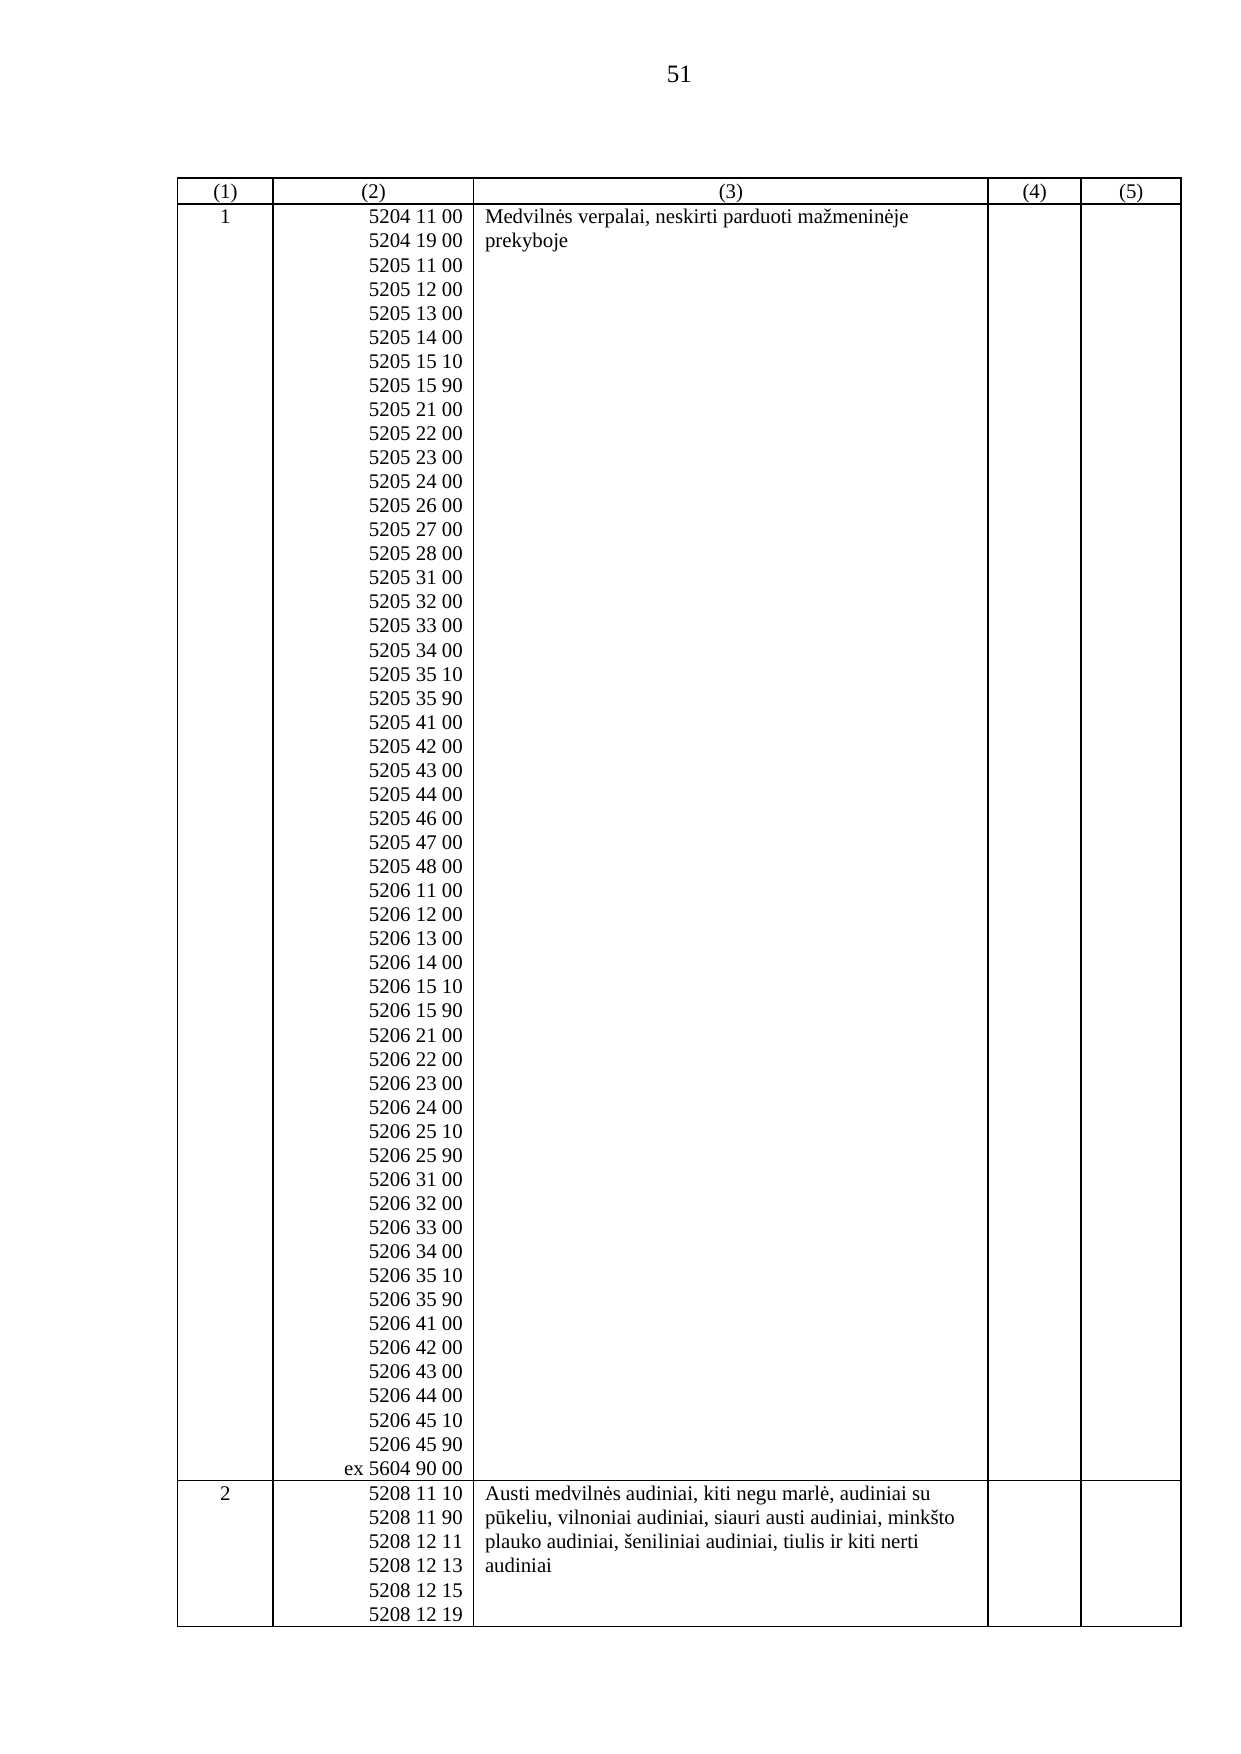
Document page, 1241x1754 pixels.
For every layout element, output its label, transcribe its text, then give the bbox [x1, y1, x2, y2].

table_cell [989, 878, 1080, 1167]
table_cell 5205 31 00 5205 32 00 5205 33 00 5205 34 00 5205 35 10 5205 35 90 5205 41 00 5205 42 00 5205 43 00 5205 44 00 5205 46 00 5205 47 00 5205 48 00 [274, 565, 473, 878]
table_cell (5) [1082, 179, 1180, 203]
table_cell Austi medvilnės audiniai, kiti negu marlė, audiniai su pūkeliu, vilnoniai audiniai, siauri austi audiniai, minkšto plauko audiniai, šeniliniai audiniai, tiulis ir kiti nerti audiniai [474, 1481, 987, 1626]
table_cell [474, 253, 987, 565]
table_cell [989, 1481, 1080, 1626]
table_cell [178, 1456, 272, 1480]
table_cell (4) [989, 179, 1080, 203]
table_cell [474, 1456, 987, 1480]
table_cell ex 5604 90 00 [274, 1456, 473, 1480]
table_cell 5208 11 10 5208 11 90 5208 12 11 5208 12 13 5208 12 15 5208 12 19 [274, 1481, 473, 1626]
table_cell [474, 565, 987, 878]
table_cell Medvilnės verpalai, neskirti parduoti mažmeninėje prekyboje [474, 205, 987, 252]
table_cell [1082, 1456, 1180, 1480]
table_cell [178, 878, 272, 1167]
table_cell [989, 1167, 1080, 1456]
table_cell (1) [178, 179, 272, 203]
table_cell [989, 1456, 1080, 1480]
table_cell 5204 11 00 5204 19 00 [274, 205, 473, 252]
table_cell [178, 1167, 272, 1456]
table_cell [989, 565, 1080, 878]
table_cell [1082, 253, 1180, 565]
table_cell [1082, 205, 1180, 252]
table_cell [1082, 565, 1180, 878]
table_cell 1 [178, 205, 272, 252]
table_cell [178, 565, 272, 878]
table_cell [474, 878, 987, 1167]
table_cell [989, 205, 1080, 252]
table_cell 5205 11 00 5205 12 00 5205 13 00 5205 14 00 5205 15 10 5205 15 90 5205 21 00 5205 22 00 5205 23 00 5205 24 00 5205 26 00 5205 27 00 5205 28 00 [274, 253, 473, 565]
table_cell [178, 253, 272, 565]
table_cell [474, 1167, 987, 1456]
table_cell [1082, 1167, 1180, 1456]
table_cell [1082, 878, 1180, 1167]
table_cell [989, 253, 1080, 565]
table_cell 5206 31 00 5206 32 00 5206 33 00 5206 34 00 5206 35 10 5206 35 90 5206 41 00 5206 42 00 5206 43 00 5206 44 00 5206 45 10 5206 45 90 [274, 1167, 473, 1456]
table_cell (2) [274, 179, 473, 203]
table_cell [1082, 1481, 1180, 1626]
table_cell 2 [178, 1481, 272, 1626]
table_cell 5206 11 00 5206 12 00 5206 13 00 5206 14 00 5206 15 10 5206 15 90 5206 21 00 5206 22 00 5206 23 00 5206 24 00 5206 25 10 5206 25 90 [274, 878, 473, 1167]
table_cell (3) [474, 179, 987, 203]
